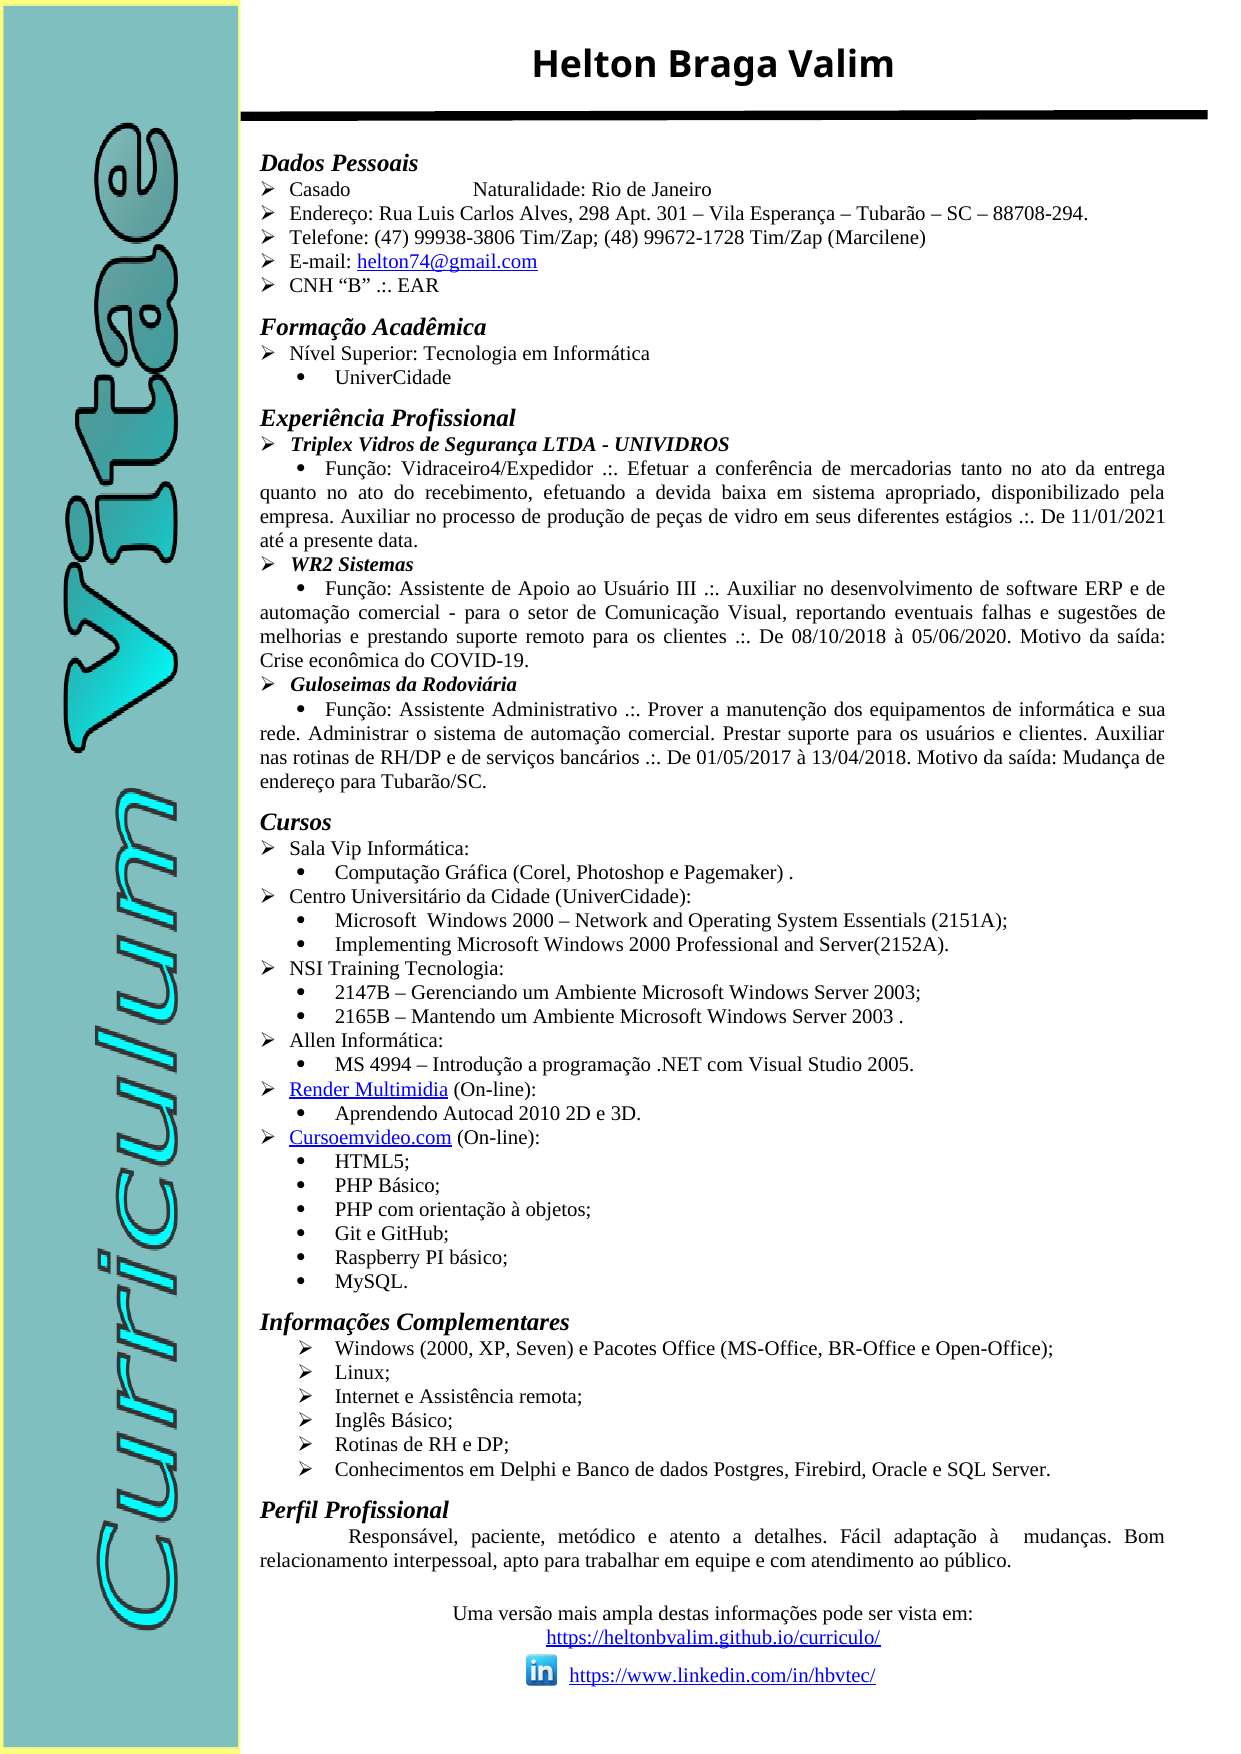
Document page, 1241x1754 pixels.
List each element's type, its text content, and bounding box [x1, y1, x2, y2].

list NSI Training Tecnologia: [241, 956, 1167, 980]
list Função: Assistente Administrativo .:. Prover a manutenção dos equipamentos de informática e sua rede. Administrar o sistema de automação comercial. Prestar suporte para os usuários e clientes. Auxiliar nas rotinas de RH/DP e de serviços bancários .:. De 01/05/2017 à 13/04/2018. Motivo da saída: Mudança de endereço para Tubarão/SC. [241, 696, 1167, 793]
list Microsoft Windows 2000 – Network and Operating System Essentials (2151A); [241, 908, 1167, 932]
list Cursoemvideo.com (On-line): [241, 1124, 1167, 1149]
list Função: Assistente de Apoio ao Usuário III .:. Auxiliar no desenvolvimento de software ERP e de automação comercial - para o setor de Comunicação Visual, reportando eventuais falhas e sugestões de melhorias e prestando suporte remoto para os clientes .:. De 08/10/2018 à 05/06/2020. Motivo da saída: Crise econômica do COVID-19. [241, 576, 1167, 672]
list Aprendendo Autocad 2010 2D e 3D. [241, 1101, 1167, 1124]
picture [525, 1654, 558, 1686]
picture [0, 0, 241, 1754]
list WR2 Sistemas [241, 552, 1167, 576]
list Render Multimidia (On-line): [241, 1076, 1167, 1101]
text Dados Pessoais [241, 148, 1167, 177]
list Linux; [241, 1360, 1167, 1384]
list Conhecimentos em Delphi e Banco de dados Postgres, Firebird, Oracle e SQL Server. [241, 1456, 1167, 1481]
list Sala Vip Informática: [241, 836, 1167, 860]
list Triplex Vidros de Segurança LTDA - UNIVIDROS [241, 432, 1167, 456]
list MySQL. [241, 1269, 1167, 1293]
list PHP Básico; [241, 1173, 1167, 1197]
text Responsável, paciente, metódico e atento a detalhes. Fácil adaptação à mudanças. Bom relacionamento interpessoal, apto para trabalhar em equipe e com atendimento ao público. [241, 1524, 1167, 1572]
list Computação Gráfica (Corel, Photoshop e Pagemaker) . [241, 860, 1167, 884]
list CNH “B” .:. EAR [241, 273, 1167, 297]
list Função: Vidraceiro4/Expedidor .:. Efetuar a conferência de mercadorias tanto no ato da entrega quanto no ato do recebimento, efetuando a devida baixa em sistema apropriado, disponibilizado pela empresa. Auxiliar no processo de produção de peças de vidro em seus diferentes estágios .:. De 11/01/2021 até a presente data. [241, 456, 1167, 552]
list Rotinas de RH e DP; [241, 1432, 1167, 1456]
table_cell https://www.linkedin.com/in/hbvtec/ [244, 1649, 1167, 1687]
text Cursos [241, 807, 1167, 836]
list Casado Naturalidade: Rio de Janeiro [241, 177, 1167, 201]
list Inglês Básico; [241, 1408, 1167, 1432]
list Guloseimas da Rodoviária [241, 672, 1167, 696]
list E-mail: helton74@gmail.com [241, 249, 1167, 273]
text Informações Complementares [241, 1307, 1167, 1336]
list Telefone: (47) 99938-3806 Tim/Zap; (48) 99672-1728 Tim/Zap (Marcilene) [241, 225, 1167, 249]
list PHP com orientação à objetos; [241, 1197, 1167, 1221]
list Centro Universitário da Cidade (UniverCidade): [241, 884, 1167, 908]
list Implementing Microsoft Windows 2000 Professional and Server(2152A). [241, 932, 1167, 956]
list Allen Informática: [241, 1028, 1167, 1052]
list Raspberry PI básico; [241, 1245, 1167, 1269]
table_header Uma versão mais ampla destas informações pode ser vista em: [244, 1601, 1167, 1624]
list 2165B – Mantendo um Ambiente Microsoft Windows Server 2003 . [241, 1004, 1167, 1028]
list Git e GitHub; [241, 1221, 1167, 1245]
list HTML5; [241, 1149, 1167, 1173]
text Experiência Profissional [241, 403, 1167, 432]
list Nível Superior: Tecnologia em Informática [241, 341, 1167, 364]
text Formação Acadêmica [241, 312, 1167, 341]
list 2147B – Gerenciando um Ambiente Microsoft Windows Server 2003; [241, 980, 1167, 1004]
list Internet e Assistência remota; [241, 1384, 1167, 1408]
list Endereço: Rua Luis Carlos Alves, 298 Apt. 301 – Vila Esperança – Tubarão – SC – 88708-294. [241, 201, 1167, 225]
text Helton Braga Valim [241, 58, 1167, 88]
list Windows (2000, XP, Seven) e Pacotes Office (MS-Office, BR-Office e Open-Office); [241, 1336, 1167, 1360]
table_cell https://heltonbvalim.github.io/curriculo/ [244, 1625, 1167, 1649]
list UniverCidade [241, 364, 1167, 389]
text Perfil Profissional [241, 1495, 1167, 1524]
list MS 4994 – Introdução a programação .NET com Visual Studio 2005. [241, 1052, 1167, 1076]
